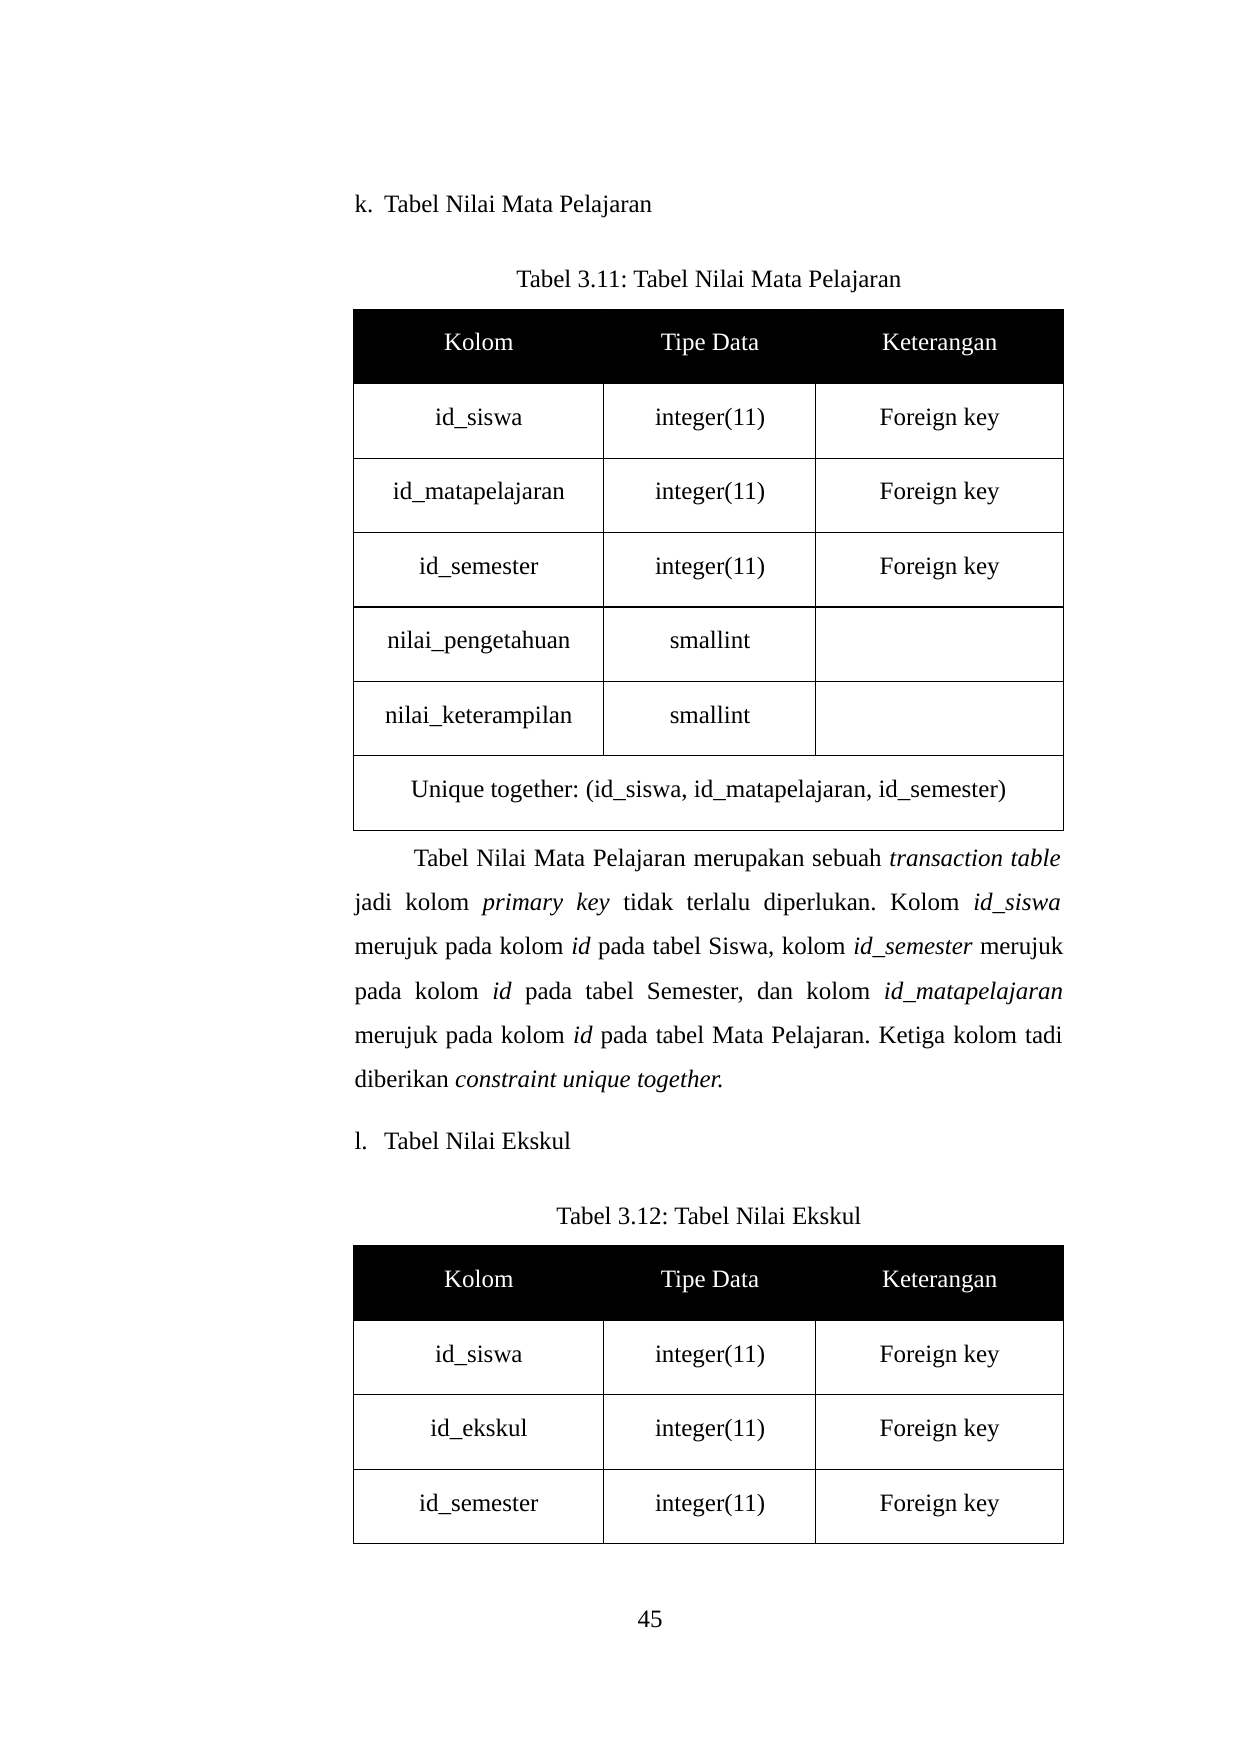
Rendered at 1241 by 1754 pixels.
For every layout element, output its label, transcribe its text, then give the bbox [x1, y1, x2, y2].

table_cell [816, 682, 1063, 755]
list Tabel Nilai Mata Pelajaran [354, 177, 1063, 221]
table_header Kolom [354, 310, 603, 383]
table_cell id_semester [354, 1470, 603, 1543]
table_cell id_semester [354, 533, 603, 606]
text Tabel Nilai Mata Pelajaran merupakan sebuah transaction table jadi kolom primary key tidak terlalu diperlukan. Kolom id_siswa merujuk pada kolom id pada tabel Siswa, kolom id_semester merujuk pada kolom id pada tabel Semester, dan kolom id_matapelajaran merujuk pada kolom id pada tabel Mata Pelajaran. Ketiga kolom tadi diberikan constraint unique together. [354, 831, 1063, 1096]
table_cell integer(11) [604, 533, 815, 606]
table_header Tipe Data [604, 1246, 815, 1320]
table_cell id_siswa [354, 384, 603, 457]
table_cell id_siswa [354, 1321, 603, 1394]
table_cell nilai_pengetahuan [354, 608, 603, 681]
table_cell Unique together: (id_siswa, id_matapelajaran, id_semester) [354, 756, 1063, 830]
list Tabel Nilai Ekskul [354, 1114, 1063, 1158]
table_cell id_ekskul [354, 1395, 603, 1469]
table_cell id_matapelajaran [354, 459, 603, 532]
table_header Keterangan [816, 310, 1063, 383]
text Tabel 3.12: Tabel Nilai Ekskul [354, 1189, 1063, 1233]
table_header Keterangan [816, 1246, 1063, 1320]
table_header Kolom [354, 1246, 603, 1320]
table_cell integer(11) [604, 384, 815, 457]
table_cell Foreign key [816, 533, 1063, 606]
table_cell Foreign key [816, 1321, 1063, 1394]
table_cell smallint [604, 608, 815, 681]
table_cell smallint [604, 682, 815, 755]
table_cell integer(11) [604, 1321, 815, 1394]
table_cell integer(11) [604, 1395, 815, 1469]
table_cell Foreign key [816, 1395, 1063, 1469]
table_cell integer(11) [604, 459, 815, 532]
text Tabel 3.11: Tabel Nilai Mata Pelajaran [354, 252, 1063, 296]
table_cell [816, 608, 1063, 681]
table_cell Foreign key [816, 459, 1063, 532]
table_cell Foreign key [816, 1470, 1063, 1543]
table_cell nilai_keterampilan [354, 682, 603, 755]
table_cell integer(11) [604, 1470, 815, 1543]
table_header Tipe Data [604, 310, 815, 383]
table_cell Foreign key [816, 384, 1063, 457]
